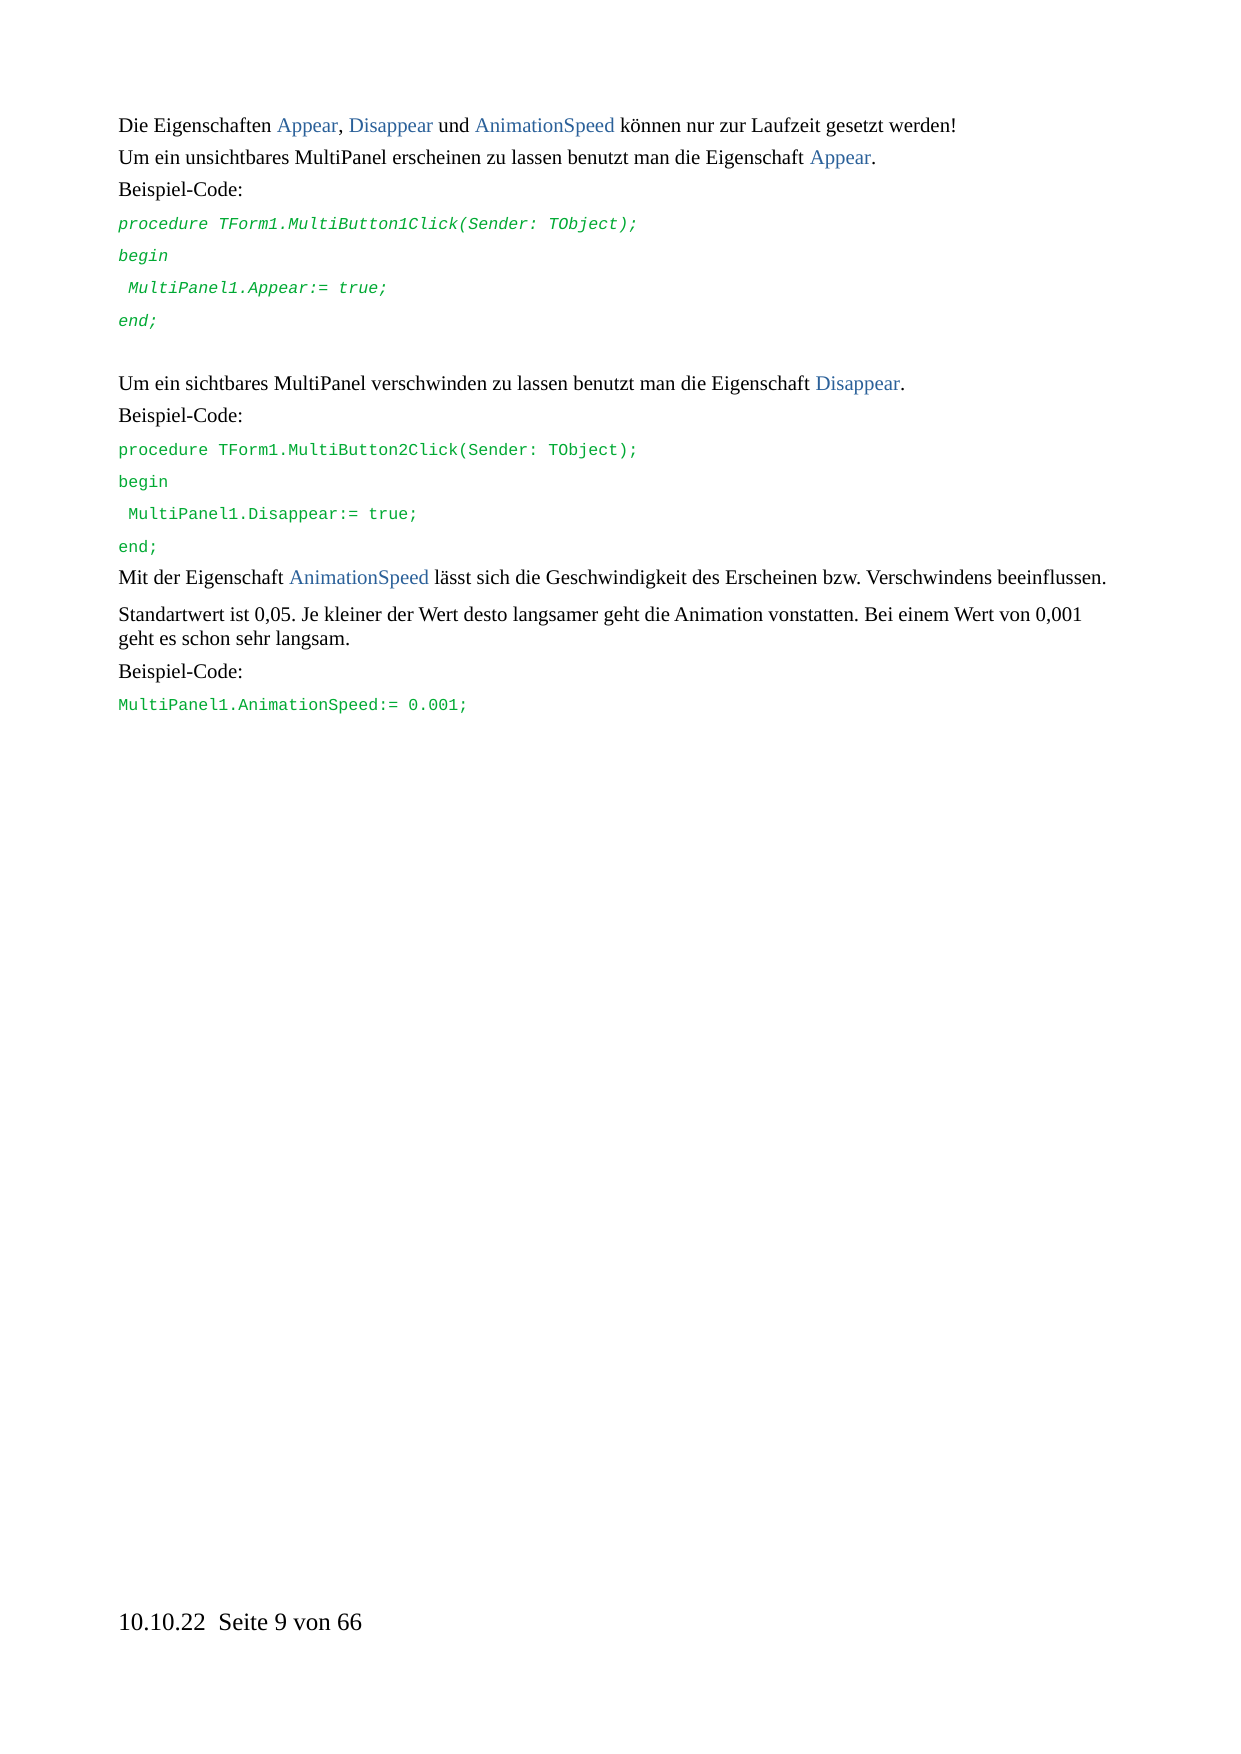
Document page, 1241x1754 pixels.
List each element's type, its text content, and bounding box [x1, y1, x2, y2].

text MultiPanel1.AnimationSpeed:= 0.001; [118, 697, 1122, 714]
text procedure TForm1.MultiButton2Click(Sender: TObject); [118, 441, 1122, 459]
text Beispiel-Code: [118, 664, 1122, 682]
text end; [118, 538, 1122, 556]
text MultiPanel1.Disappear:= true; [118, 506, 1122, 523]
text MultiPanel1.Appear:= true; [118, 279, 1122, 297]
text end; [118, 312, 1122, 329]
text Beispiel-Code: [118, 409, 1122, 426]
text procedure TForm1.MultiButton1Click(Sender: TObject); [118, 215, 1122, 233]
text Beispiel-Code: [118, 183, 1122, 200]
text Standartwert ist 0,05. Je kleiner der Wert desto langsamer geht die Animation vonstatten. Bei einem Wert von 0,001 geht es schon sehr langsam. [118, 602, 1122, 650]
text Um ein sichtbares MultiPanel verschwinden zu lassen benutzt man die Eigenschaft Disappear. [118, 376, 1122, 394]
text Mit der Eigenschaft AnimationSpeed lässt sich die Geschwindigkeit des Erscheinen bzw. Verschwindens beeinflussen. [118, 570, 1122, 588]
text begin [118, 473, 1122, 491]
text Um ein unsichtbares MultiPanel erscheinen zu lassen benutzt man die Eigenschaft Appear. [118, 150, 1122, 168]
text Die Eigenschaften Appear, Disappear und AnimationSpeed können nur zur Laufzeit gesetzt werden! [118, 118, 1122, 136]
text begin [118, 247, 1122, 265]
